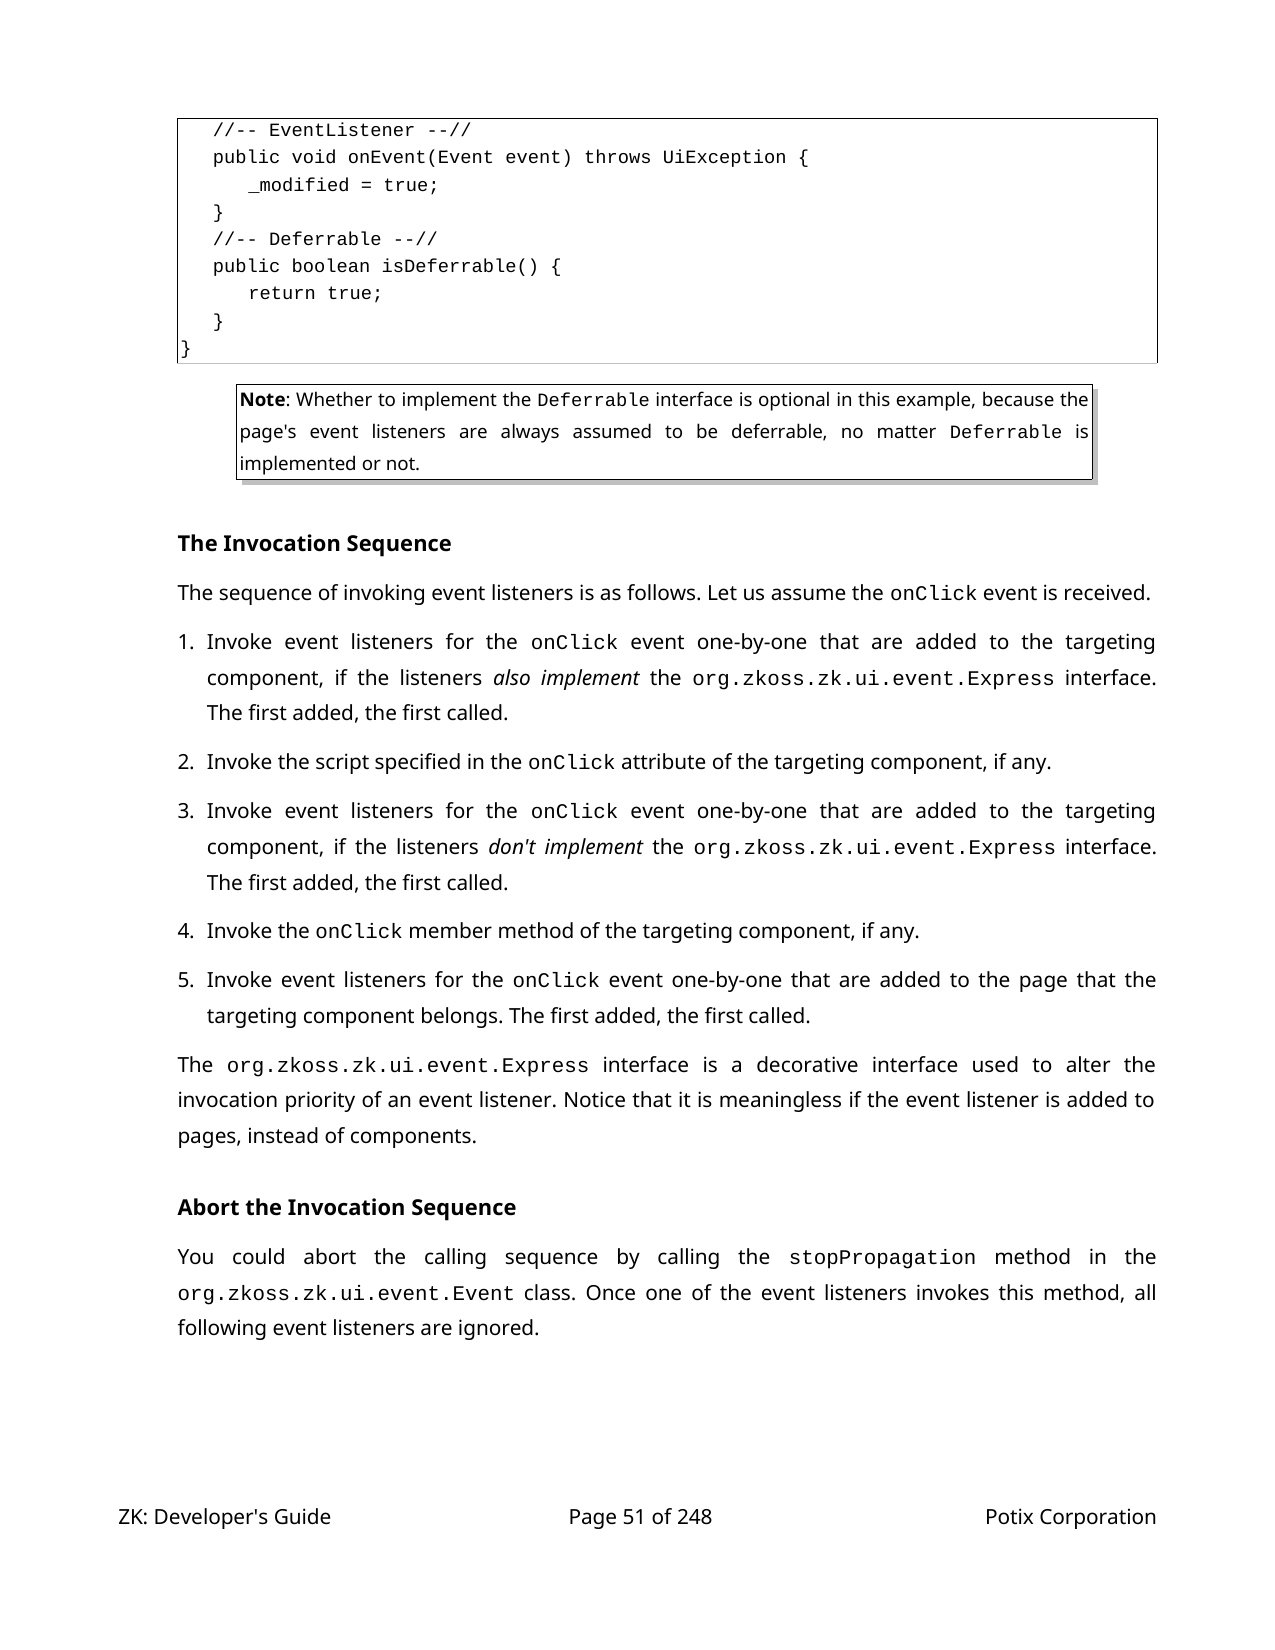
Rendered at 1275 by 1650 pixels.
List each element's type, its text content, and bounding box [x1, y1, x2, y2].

text } [178, 200, 1157, 224]
text public void onEvent(Event event) throws UiException { [178, 145, 1157, 169]
text } [178, 336, 1157, 363]
text //-- EventListener --// [178, 119, 1157, 142]
text The org.zkoss.zk.ui.event.Express interface is a decorative interface used to alter the invocation priority of an event listener. Notice that it is meaningless if the event listener is added to pages, instead of components. [177, 1050, 1157, 1149]
list Invoke event listeners for the onClick event one-by-one that are added to the page that the targeting component belongs. The first added, the first called. [177, 966, 1157, 1029]
text The sequence of invoking event listeners is as follows. Let us assume the onClick event is received. [177, 578, 1157, 607]
text You could abort the calling sequence by calling the stopPropagation method in the org.zkoss.zk.ui.event.Event class. Once one of the event listeners invokes this method, all following event listeners are ignored. [177, 1242, 1157, 1341]
list Invoke event listeners for the onClick event one-by-one that are added to the targeting component, if the listeners don't implement the org.zkoss.zk.ui.event.Express interface. The first added, the first called. [177, 797, 1157, 896]
text _modified = true; [178, 172, 1157, 197]
text //-- Deferrable --// [178, 227, 1157, 251]
text } [178, 308, 1157, 333]
list Invoke the onClick member method of the targeting component, if any. [177, 916, 1157, 945]
subtitle Abort the Invocation Sequence [177, 1191, 1157, 1221]
text return true; [178, 281, 1157, 306]
list Invoke the script specified in the onClick attribute of the targeting component, if any. [177, 747, 1157, 776]
subtitle The Invocation Sequence [177, 528, 1157, 558]
list Invoke event listeners for the onClick event one-by-one that are added to the targeting component, if the listeners also implement the org.zkoss.zk.ui.event.Express interface. The first added, the first called. [177, 627, 1157, 727]
text Note: Whether to implement the Deferrable interface is optional in this example, because the page's event listeners are always assumed to be deferrable, no matter Deferrable is implemented or not. [237, 385, 1092, 479]
text public boolean isDeferrable() { [178, 254, 1157, 278]
